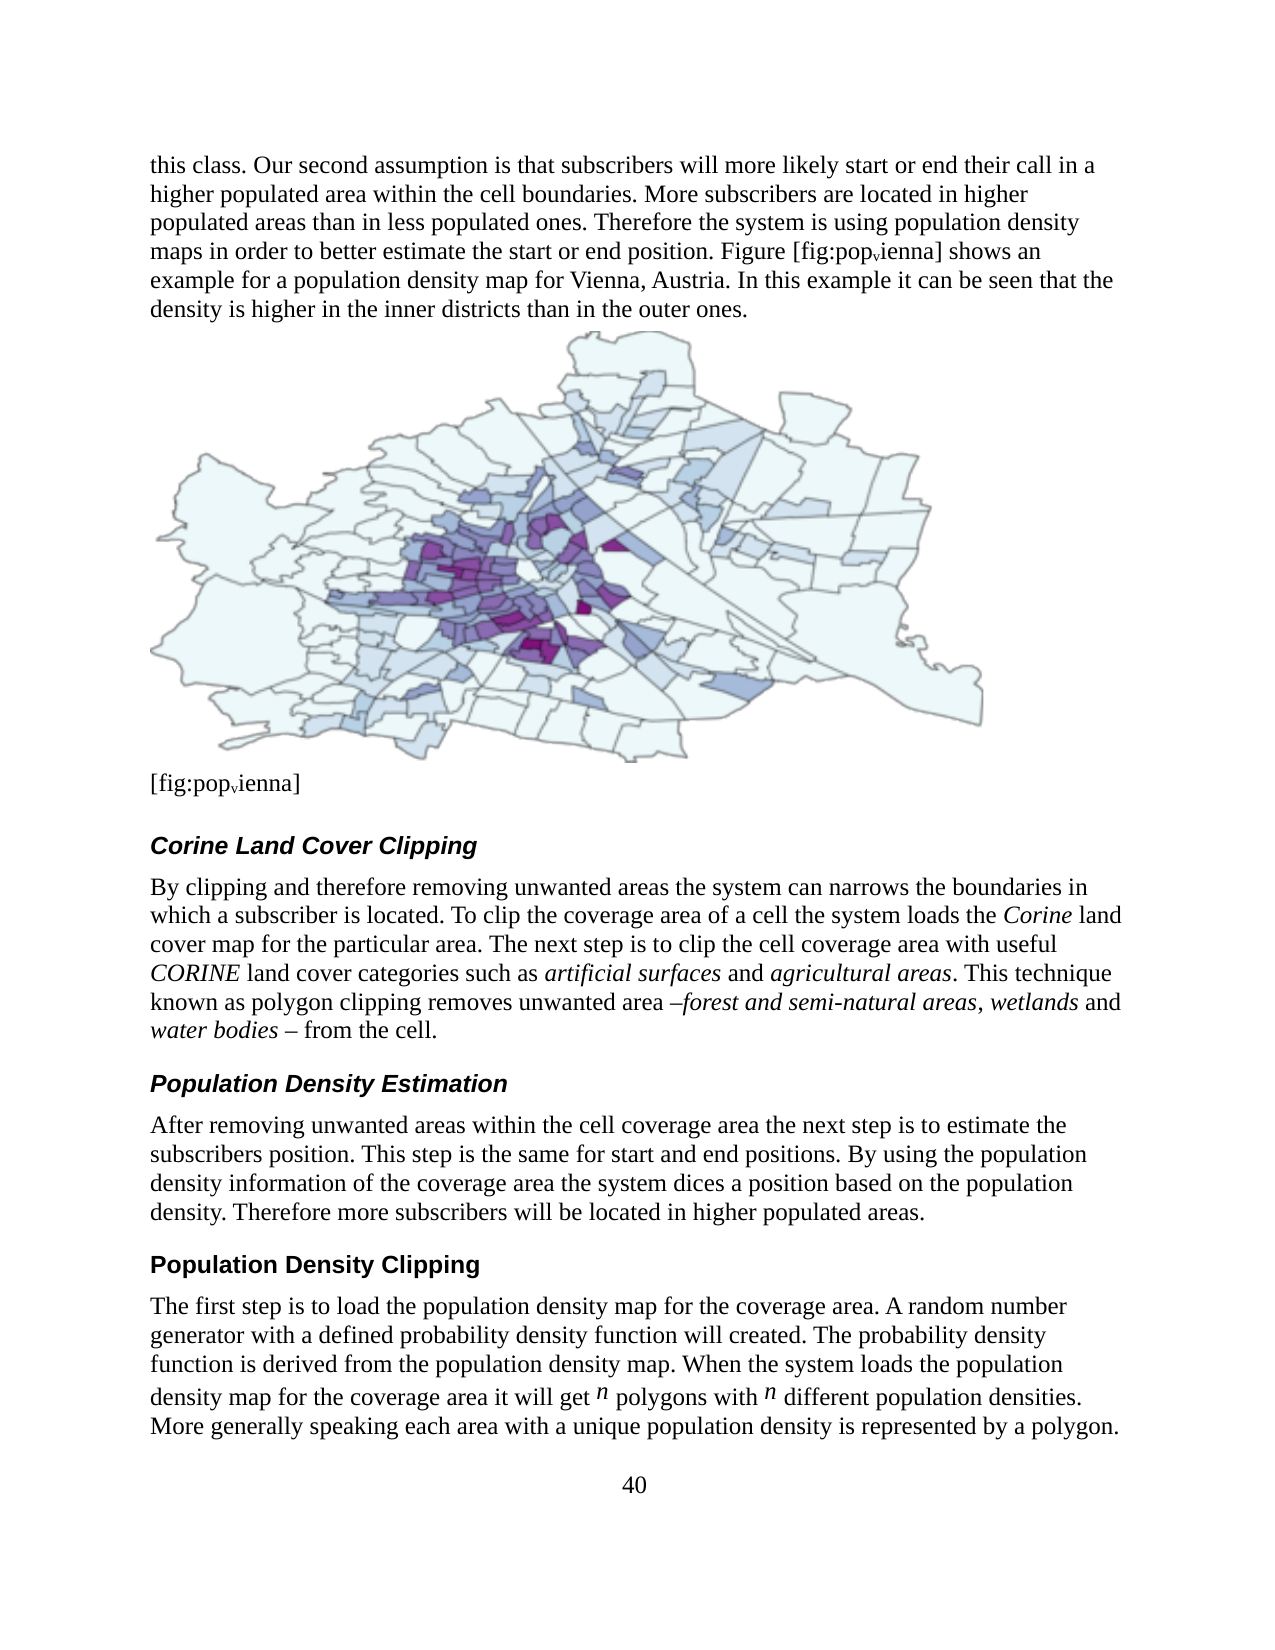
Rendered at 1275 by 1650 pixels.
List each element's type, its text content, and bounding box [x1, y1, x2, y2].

text By clipping and therefore removing unwanted areas the system can narrows the boundaries in which a subscriber is located. To clip the coverage area of a cell the system loads the Corine land cover map for the particular area. The next step is to clip the cell coverage area with useful CORINE land cover categories such as artificial surfaces and agricultural areas. This technique known as polygon clipping removes unwanted area –forest and semi-natural areas, wetlands and water bodies – from the cell. [150, 872, 1125, 1044]
text this class. Our second assumption is that subscribers will more likely start or end their call in a higher populated area within the cell boundaries. More subscribers are located in higher populated areas than in less populated ones. Therefore the system is using population density maps in order to better estimate the start or end position. Figure [fig:popvienna] shows an example for a population density map for Vienna, Austria. In this example it can be seen that the density is higher in the inner districts than in the outer ones. [150, 150, 1125, 322]
picture [150, 331, 984, 763]
subtitle Population Density Clipping [150, 1250, 1125, 1279]
text [fig:popvienna] [150, 763, 1125, 797]
subtitle Corine Land Cover Clipping [150, 831, 1125, 859]
text After removing unwanted areas within the cell coverage area the next step is to estimate the subscribers position. This step is the same for start and end positions. By using the population density information of the coverage area the system dices a position based on the population density. Therefore more subscribers will be located in higher populated areas. [150, 1110, 1125, 1225]
subtitle Population Density Estimation [150, 1069, 1125, 1098]
text The first step is to load the population density map for the coverage area. A random number generator with a defined probability density function will created. The probability density function is derived from the population density map. When the system loads the population density map for the coverage area it will get polygons with different population densities. More generally speaking each area with a unique population density is represented by a polygon. [150, 1291, 1125, 1439]
